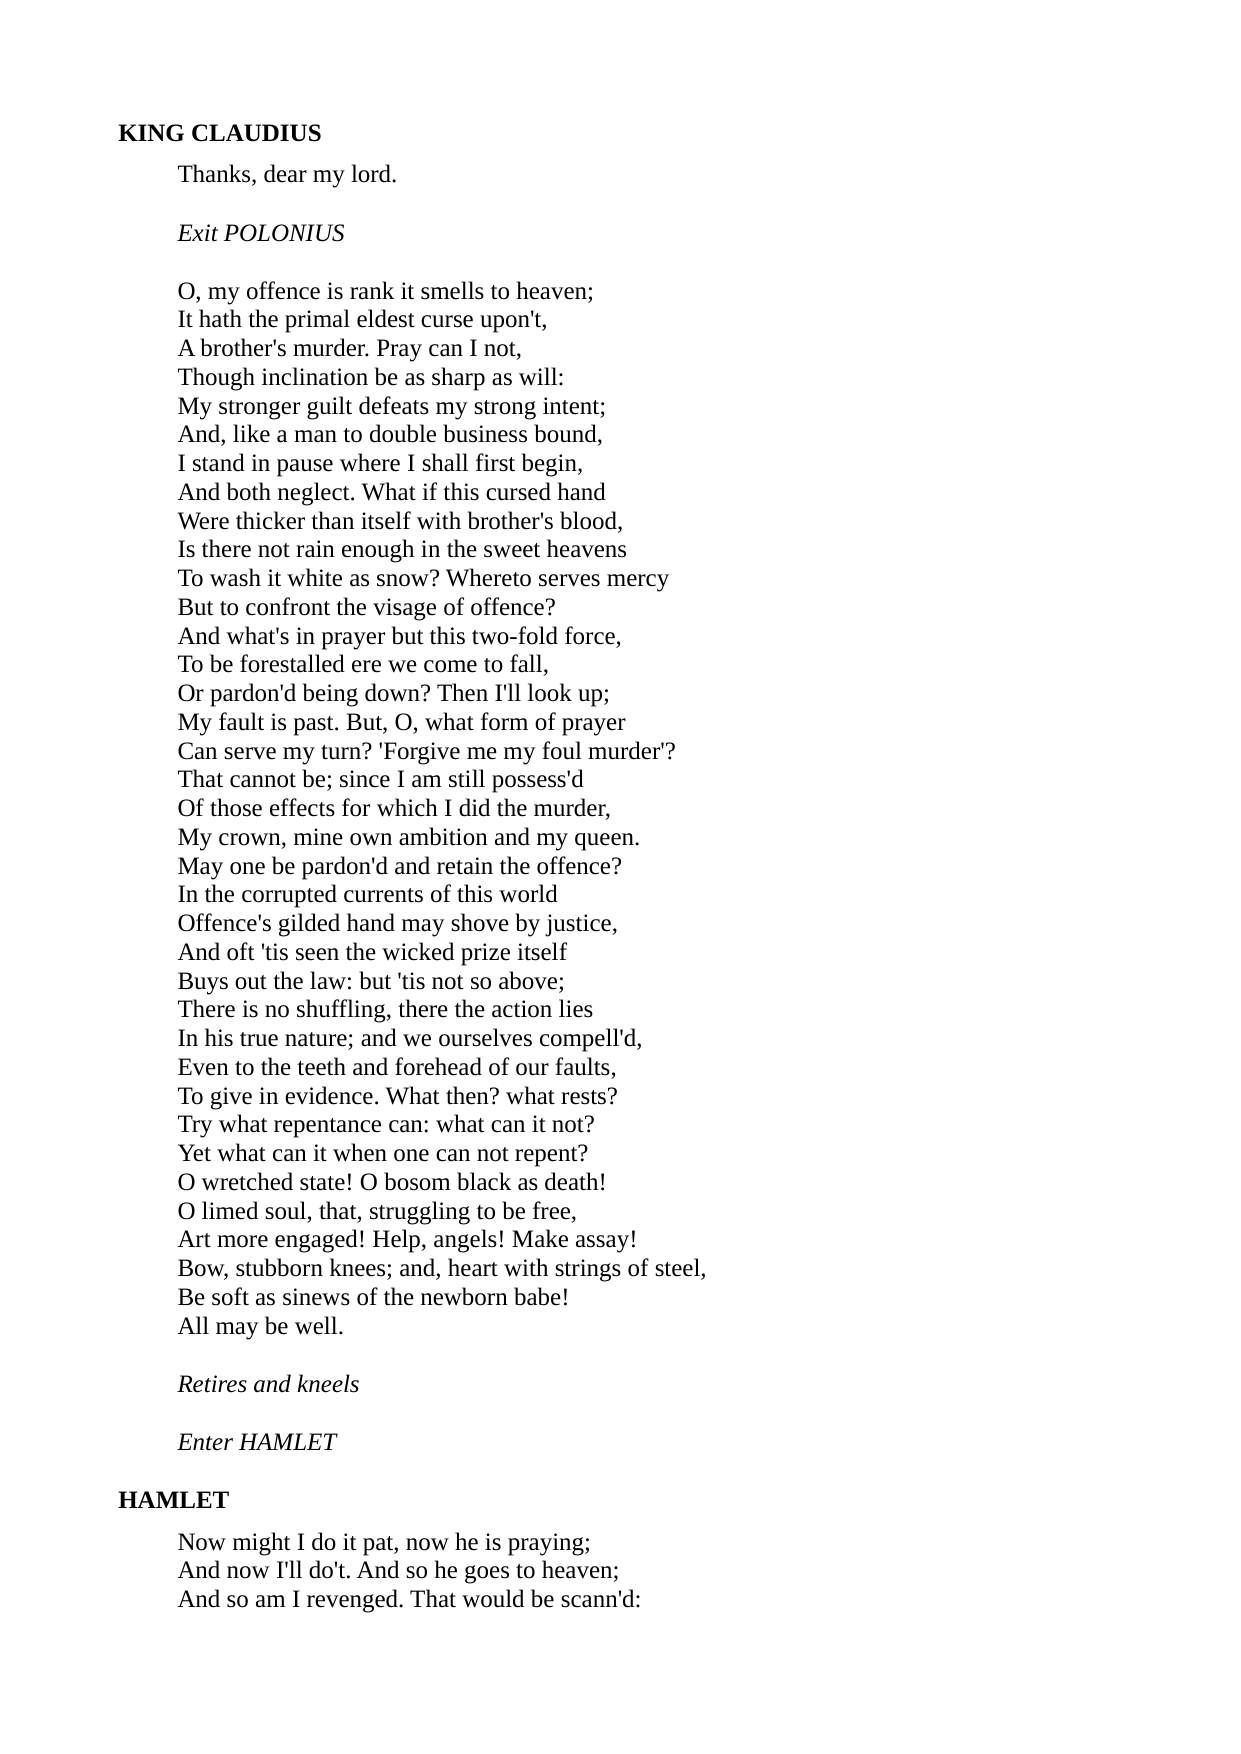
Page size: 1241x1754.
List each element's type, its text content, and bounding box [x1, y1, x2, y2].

text KING CLAUDIUS [118, 118, 1122, 147]
text Retires and kneels [177, 1369, 1063, 1398]
text Enter HAMLET [177, 1427, 1063, 1456]
text Thanks, dear my lord. [177, 159, 1063, 188]
text Now might I do it pat, now he is praying; And now I'll do't. And so he goes to heaven; And so am I revenged. That would be scann'd: [177, 1527, 1063, 1613]
text O, my offence is rank it smells to heaven; It hath the primal eldest curse upon't, A brother's murder. Pray can I not, Though inclination be as sharp as will: My stronger guilt defeats my strong intent; And, like a man to double business bound, I stand in pause where I shall first begin, And both neglect. What if this cursed hand Were thicker than itself with brother's blood, Is there not rain enough in the sweet heavens To wash it white as snow? Whereto serves mercy But to confront the visage of offence? And what's in prayer but this two-fold force, To be forestalled ere we come to fall, Or pardon'd being down? Then I'll look up; My fault is past. But, O, what form of prayer Can serve my turn? 'Forgive me my foul murder'? That cannot be; since I am still possess'd Of those effects for which I did the murder, My crown, mine own ambition and my queen. May one be pardon'd and retain the offence? In the corrupted currents of this world Offence's gilded hand may shove by justice, And oft 'tis seen the wicked prize itself Buys out the law: but 'tis not so above; There is no shuffling, there the action lies In his true nature; and we ourselves compell'd, Even to the teeth and forehead of our faults, To give in evidence. What then? what rests? Try what repentance can: what can it not? Yet what can it when one can not repent? O wretched state! O bosom black as death! O limed soul, that, struggling to be free, Art more engaged! Help, angels! Make assay! Bow, stubborn knees; and, heart with strings of steel, Be soft as sinews of the newborn babe! All may be well. [177, 276, 1063, 1339]
text HAMLET [118, 1486, 1122, 1514]
text Exit POLONIUS [177, 218, 1063, 246]
